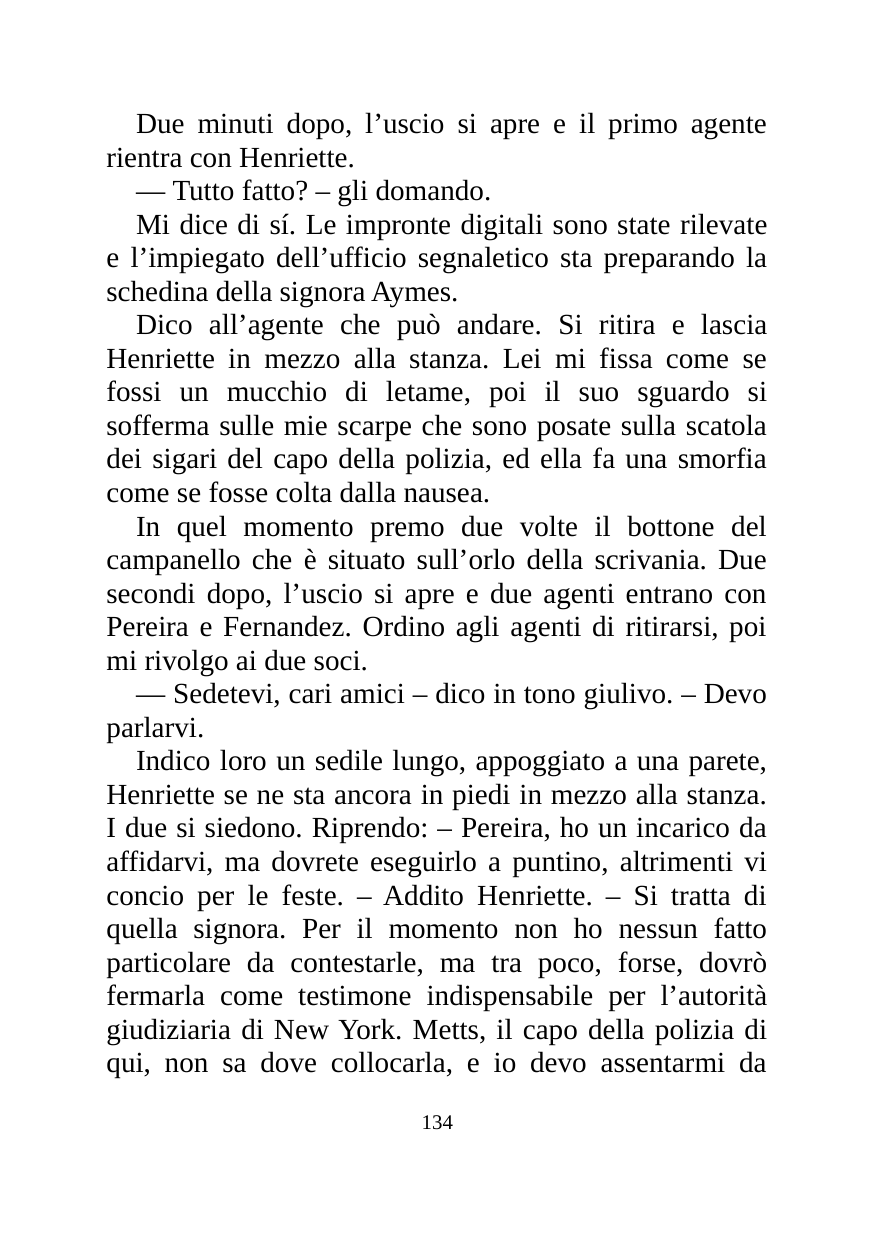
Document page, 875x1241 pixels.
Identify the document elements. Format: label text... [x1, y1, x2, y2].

text Indico loro un sedile lungo, appoggiato a una parete, Henriette se ne sta ancora in piedi in mezzo alla stanza. I due si siedono. Riprendo: – Pereira, ho un incarico da affidarvi, ma dovrete eseguirlo a puntino, altrimenti vi concio per le feste. – Addito Henriette. – Si tratta di quella signora. Per il momento non ho nessun fatto particolare da contestarle, ma tra poco, forse, dovrò fermarla come testimone indispensabile per l’autorità giudiziaria di New York. Metts, il capo della polizia di qui, non sa dove collocarla, e io devo assentarmi da [106, 743, 768, 1079]
text Mi dice di sí. Le impronte digitali sono state rilevate e l’impiegato dell’ufficio segnaletico sta preparando la schedina della signora Aymes. [106, 207, 768, 307]
text Dico all’agente che può andare. Si ritira e lascia Henriette in mezzo alla stanza. Lei mi fissa come se fossi un mucchio di letame, poi il suo sguardo si sofferma sulle mie scarpe che sono posate sulla scatola dei sigari del capo della polizia, ed ella fa una smorfia come se fosse colta dalla nausea. [106, 307, 768, 509]
text Due minuti dopo, l’uscio si apre e il primo agente rientra con Henriette. [106, 106, 768, 173]
text — Sedetevi, cari amici – dico in tono giulivo. – Devo parlarvi. [106, 676, 768, 743]
text — Tutto fatto? – gli domando. [106, 173, 768, 207]
text In quel momento premo due volte il bottone del campanello che è situato sull’orlo della scrivania. Due secondi dopo, l’uscio si apre e due agenti entrano con Pereira e Fernandez. Ordino agli agenti di ritirarsi, poi mi rivolgo ai due soci. [106, 509, 768, 676]
